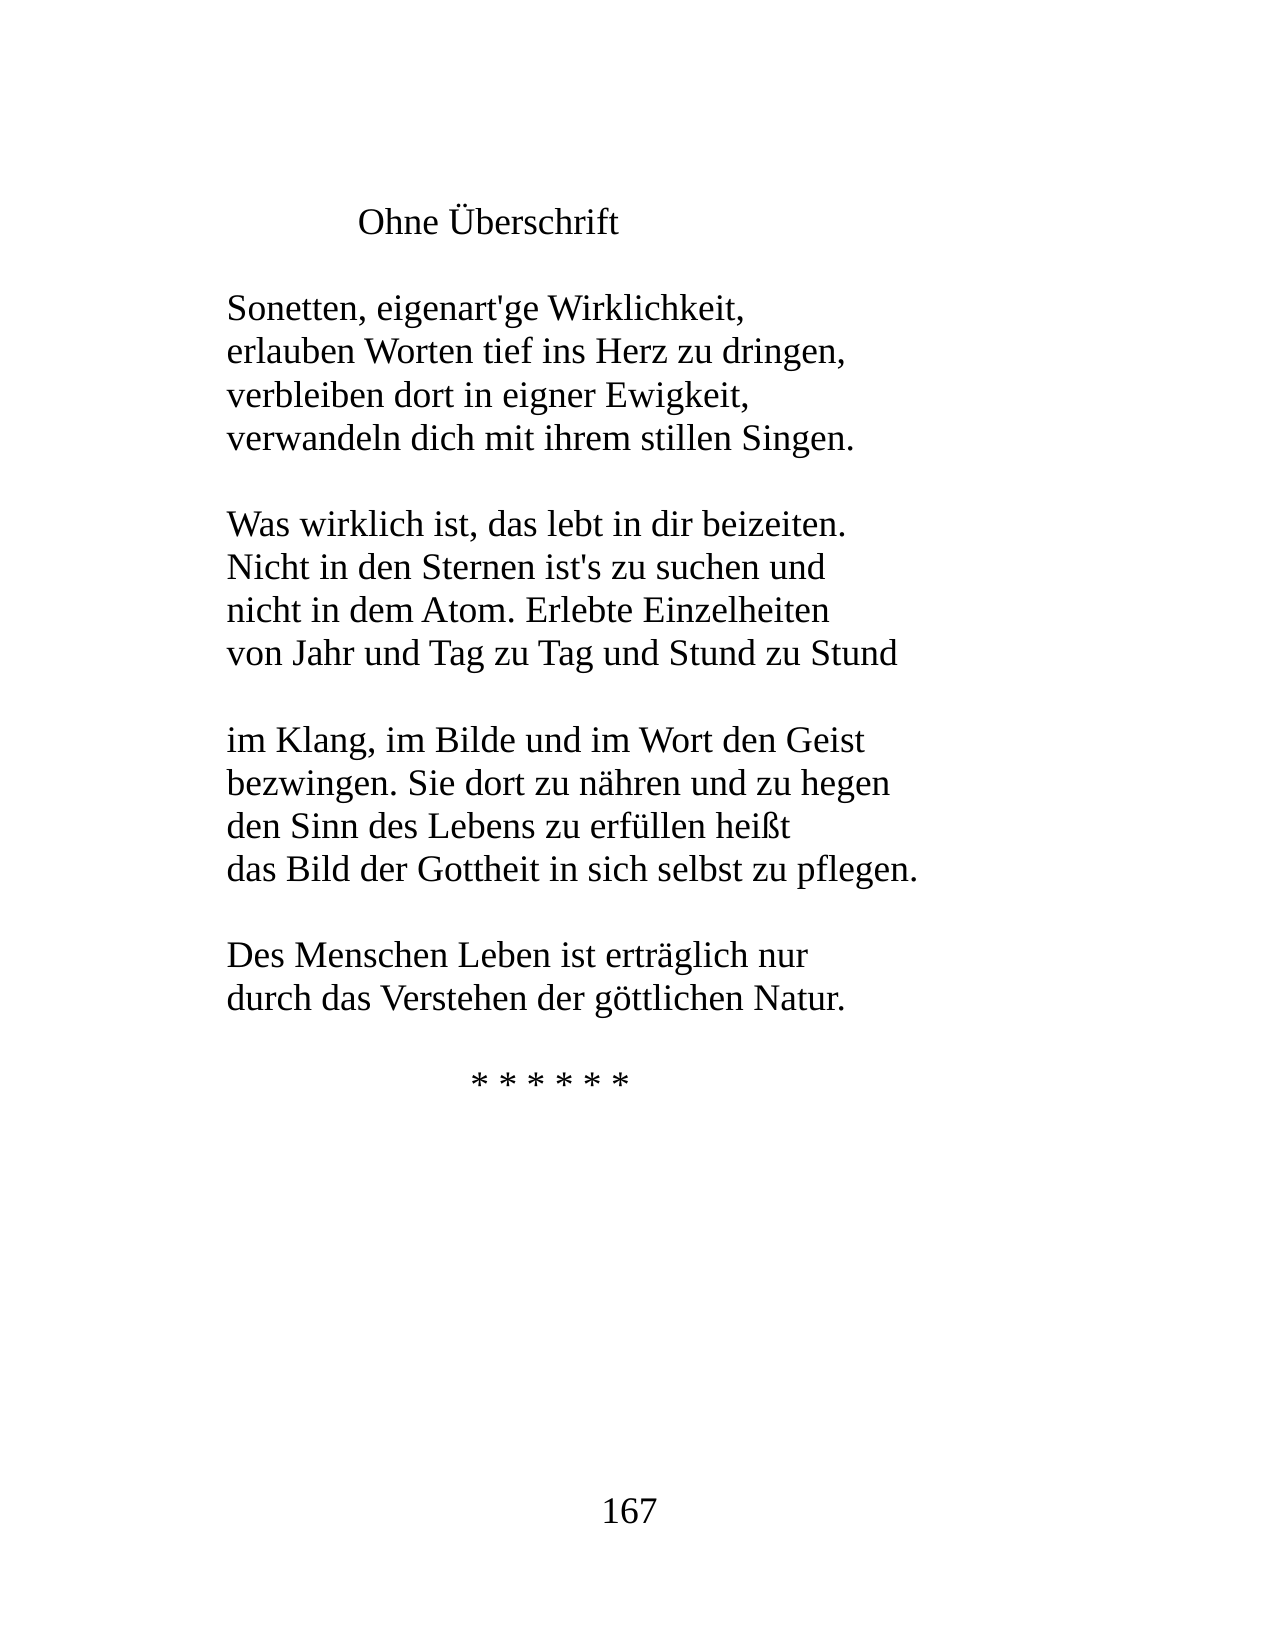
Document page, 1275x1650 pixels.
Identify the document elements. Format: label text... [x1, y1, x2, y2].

text Nicht in den Sternen ist's zu suchen und [226, 544, 1157, 588]
text Was wirklich ist, das lebt in dir beizeiten. [226, 501, 1157, 544]
text bezwingen. Sie dort zu nähren und zu hegen [226, 760, 1157, 803]
text das Bild der Gottheit in sich selbst zu pflegen. [226, 846, 1157, 889]
text im Klang, im Bilde und im Wort den Geist [226, 717, 1157, 760]
text * * * * * * [226, 1062, 1157, 1105]
text den Sinn des Lebens zu erfüllen heißt [226, 803, 1157, 846]
text Sonetten, eigenart'ge Wirklichkeit, [226, 286, 1157, 329]
text Ohne Überschrift [226, 199, 1157, 243]
text verwandeln dich mit ihrem stillen Singen. [226, 415, 1157, 458]
text nicht in dem Atom. Erlebte Einzelheiten [226, 588, 1157, 631]
text Des Menschen Leben ist erträglich nur [226, 933, 1157, 976]
text durch das Verstehen der göttlichen Natur. [226, 976, 1157, 1019]
text von Jahr und Tag zu Tag und Stund zu Stund [226, 631, 1157, 674]
text verbleiben dort in eigner Ewigkeit, [226, 372, 1157, 415]
text erlauben Worten tief ins Herz zu dringen, [226, 329, 1157, 372]
